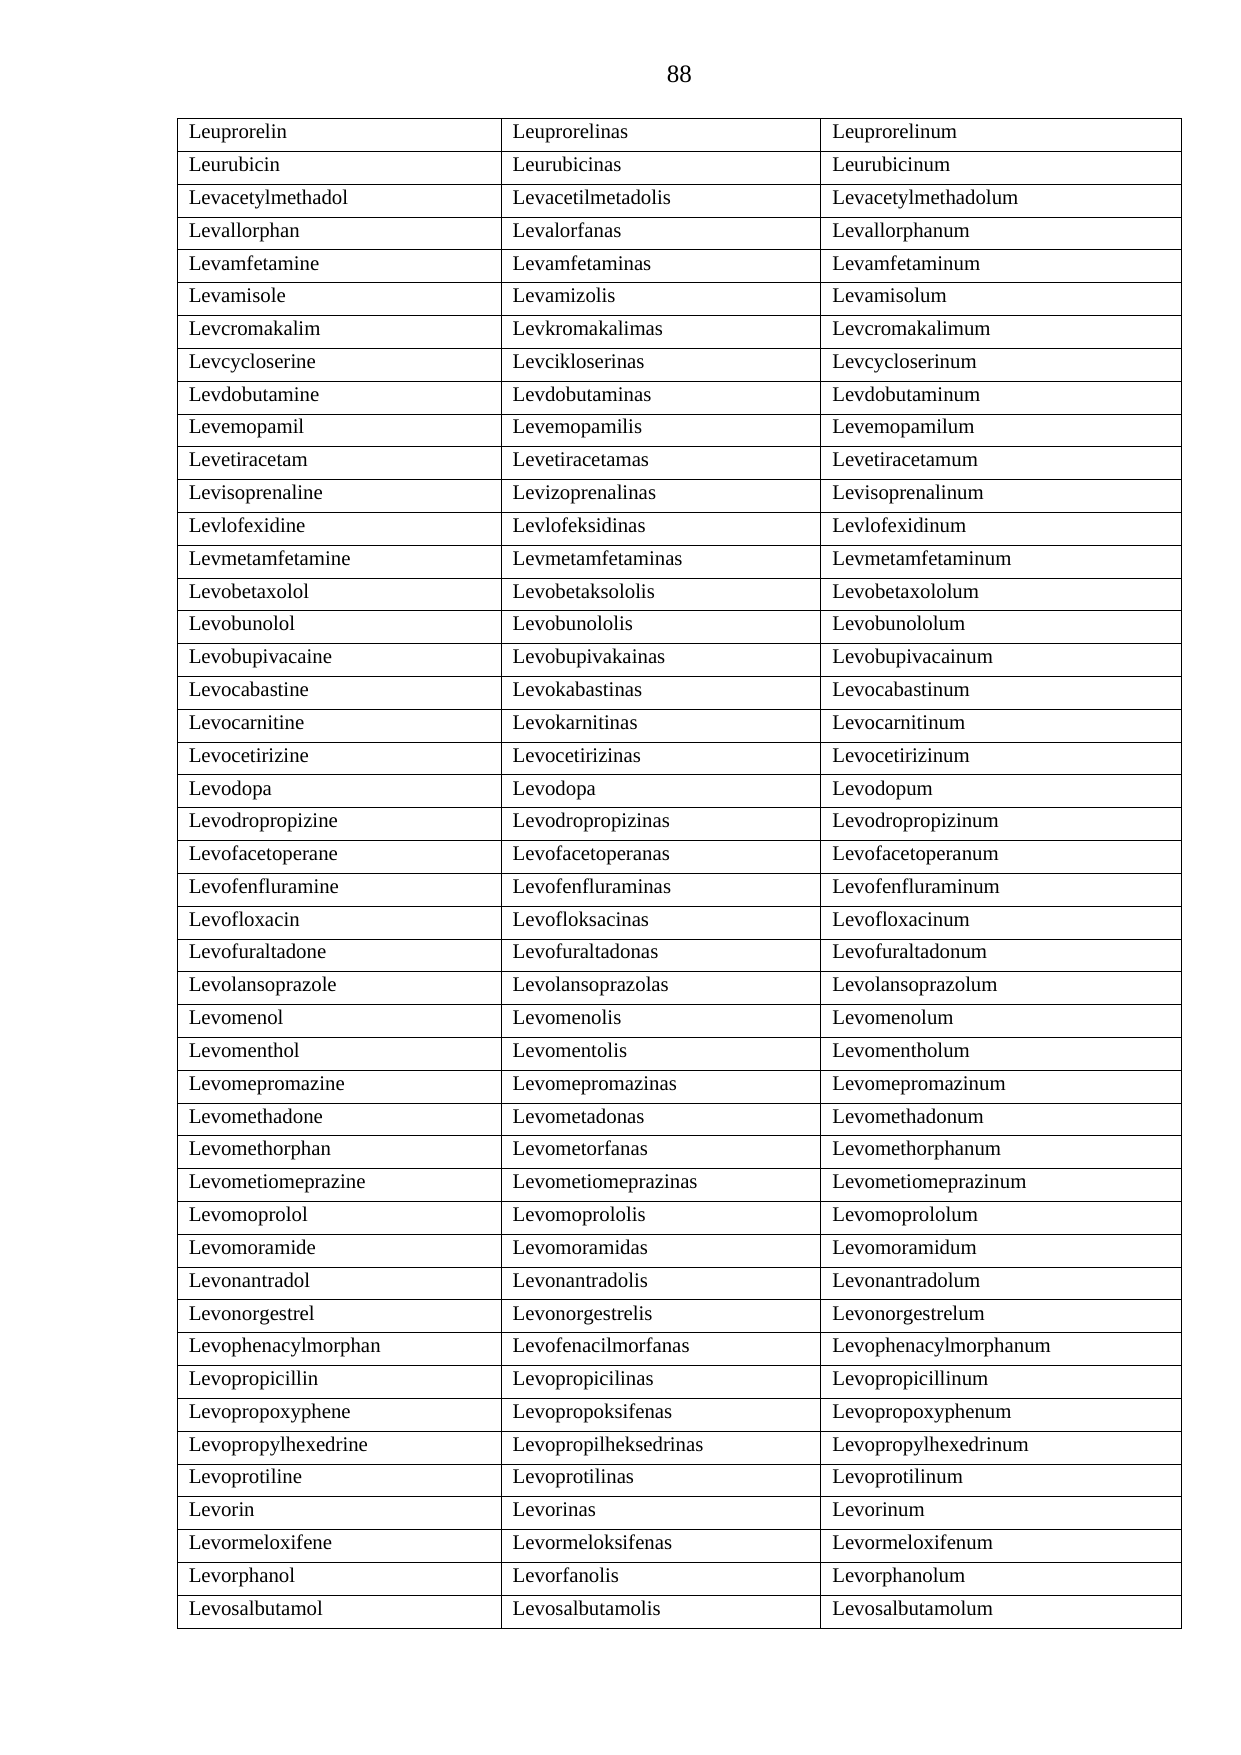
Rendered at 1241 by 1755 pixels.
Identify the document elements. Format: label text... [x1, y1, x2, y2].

table_cell Levonorgestrelis [502, 1300, 820, 1332]
table_cell Levomenol [178, 1005, 501, 1037]
table_cell Levdobutaminum [821, 382, 1181, 413]
table_cell Levomoprololis [502, 1202, 820, 1234]
table_cell Levomepromazinum [821, 1071, 1181, 1102]
table_cell Levokabastinas [502, 677, 820, 709]
table_cell Levolansoprazolas [502, 972, 820, 1004]
table_cell Levophenacylmorphanum [821, 1333, 1181, 1365]
table_cell Levcromakalim [178, 316, 501, 348]
table_cell Levizoprenalinas [502, 480, 820, 512]
table_cell Levobetaxololum [821, 579, 1181, 610]
table_cell Levomenthol [178, 1038, 501, 1070]
table_cell Levosalbutamolum [821, 1596, 1181, 1627]
table_cell Levisoprenalinum [821, 480, 1181, 512]
table_cell Levocabastinum [821, 677, 1181, 709]
table_cell Levallorphan [178, 218, 501, 249]
table_cell Levoprotilinas [502, 1465, 820, 1496]
table_cell Levlofexidinum [821, 513, 1181, 545]
table_cell Levomentolis [502, 1038, 820, 1070]
table_cell Levomoramidas [502, 1235, 820, 1267]
table_cell Levemopamilis [502, 415, 820, 446]
table_cell Levosalbutamol [178, 1596, 501, 1627]
table_cell Levobunololum [821, 611, 1181, 643]
table_cell Levacetilmetadolis [502, 185, 820, 217]
table_cell Levobupivacaine [178, 644, 501, 676]
table_cell Levomoramide [178, 1235, 501, 1267]
table_cell Levomoprolol [178, 1202, 501, 1234]
table_cell Levcromakalimum [821, 316, 1181, 348]
table_cell Levacetylmethadol [178, 185, 501, 217]
table_cell Levomoramidum [821, 1235, 1181, 1267]
table_cell Levisoprenaline [178, 480, 501, 512]
table_cell Levocetirizine [178, 743, 501, 774]
table_cell Levobetaxolol [178, 579, 501, 610]
table_cell Levacetylmethadolum [821, 185, 1181, 217]
table_cell Levmetamfetamine [178, 546, 501, 577]
table_cell Levobetaksololis [502, 579, 820, 610]
table_cell Levocetirizinas [502, 743, 820, 774]
table_cell Levocarnitinum [821, 710, 1181, 742]
table_cell Levofuraltadonas [502, 940, 820, 971]
table_cell Levofloxacinum [821, 907, 1181, 938]
table_cell Levormeloksifenas [502, 1530, 820, 1562]
table_cell Levopropicilinas [502, 1366, 820, 1398]
table_cell Levopropoxyphenum [821, 1399, 1181, 1431]
table_cell Levophenacylmorphan [178, 1333, 501, 1365]
table_cell Levorphanolum [821, 1563, 1181, 1595]
table_cell Levofacetoperanas [502, 841, 820, 873]
table_cell Levolansoprazolum [821, 972, 1181, 1004]
table_cell Levonantradol [178, 1268, 501, 1299]
table_cell Levopropilheksedrinas [502, 1432, 820, 1463]
table_cell Levobupivakainas [502, 644, 820, 676]
table_cell Levomethorphanum [821, 1136, 1181, 1168]
table_cell Levormeloxifenum [821, 1530, 1181, 1562]
table_cell Levodropropizinas [502, 808, 820, 840]
table_cell Levocabastine [178, 677, 501, 709]
table_cell Levocarnitine [178, 710, 501, 742]
table_cell Levodropropizinum [821, 808, 1181, 840]
table_cell Levdobutaminas [502, 382, 820, 413]
table_cell Levopropylhexedrinum [821, 1432, 1181, 1463]
table_cell Levomethorphan [178, 1136, 501, 1168]
table_cell Levlofexidine [178, 513, 501, 545]
table_cell Levonorgestrel [178, 1300, 501, 1332]
table_cell Levopropicillinum [821, 1366, 1181, 1398]
table_cell Levorinas [502, 1497, 820, 1529]
table_cell Levofacetoperanum [821, 841, 1181, 873]
table_cell Levofacetoperane [178, 841, 501, 873]
table_cell Levcycloserine [178, 349, 501, 381]
table_cell Levalorfanas [502, 218, 820, 249]
table_cell Levobunolol [178, 611, 501, 643]
table_cell Levomenolis [502, 1005, 820, 1037]
table_cell Levorin [178, 1497, 501, 1529]
table_cell Levofenfluramine [178, 874, 501, 906]
table_cell Leuprorelinas [502, 119, 820, 151]
table_cell Levobunololis [502, 611, 820, 643]
table_cell Levcycloserinum [821, 349, 1181, 381]
table_cell Levofloksacinas [502, 907, 820, 938]
table_cell Levamfetamine [178, 250, 501, 282]
table_cell Levamizolis [502, 283, 820, 315]
table_cell Levopropicillin [178, 1366, 501, 1398]
table_cell Levamfetaminas [502, 250, 820, 282]
table_cell Levdobutamine [178, 382, 501, 413]
table_cell Levonantradolis [502, 1268, 820, 1299]
table_cell Levofenfluraminas [502, 874, 820, 906]
table_cell Leurubicin [178, 152, 501, 184]
table_cell Levetiracetam [178, 447, 501, 479]
table_cell Levometiomeprazine [178, 1169, 501, 1201]
table_cell Levoprotilinum [821, 1465, 1181, 1496]
table_cell Levometorfanas [502, 1136, 820, 1168]
table_cell Levamfetaminum [821, 250, 1181, 282]
table_cell Levolansoprazole [178, 972, 501, 1004]
table_cell Levofuraltadonum [821, 940, 1181, 971]
table_cell Levonantradolum [821, 1268, 1181, 1299]
table_cell Levodopum [821, 775, 1181, 807]
table_cell Levofenacilmorfanas [502, 1333, 820, 1365]
table_cell Levometiomeprazinas [502, 1169, 820, 1201]
table_cell Levamisole [178, 283, 501, 315]
table_cell Levomentholum [821, 1038, 1181, 1070]
table_cell Levmetamfetaminas [502, 546, 820, 577]
table_cell Levobupivacainum [821, 644, 1181, 676]
table_cell Levetiracetamum [821, 447, 1181, 479]
table_cell Levonorgestrelum [821, 1300, 1181, 1332]
table_cell Levopropylhexedrine [178, 1432, 501, 1463]
table_cell Levofloxacin [178, 907, 501, 938]
table_cell Leurubicinum [821, 152, 1181, 184]
table_cell Levomethadone [178, 1104, 501, 1135]
table_cell Leuprorelin [178, 119, 501, 151]
table_cell Levodropropizine [178, 808, 501, 840]
table_cell Levamisolum [821, 283, 1181, 315]
table_cell Levcikloserinas [502, 349, 820, 381]
table_cell Levomenolum [821, 1005, 1181, 1037]
table_cell Levometadonas [502, 1104, 820, 1135]
table_cell Leurubicinas [502, 152, 820, 184]
table_cell Leuprorelinum [821, 119, 1181, 151]
table_cell Levlofeksidinas [502, 513, 820, 545]
table_cell Levodopa [502, 775, 820, 807]
table_cell Levosalbutamolis [502, 1596, 820, 1627]
table_cell Levocetirizinum [821, 743, 1181, 774]
table_cell Levodopa [178, 775, 501, 807]
table_cell Levomepromazine [178, 1071, 501, 1102]
table_cell Levemopamilum [821, 415, 1181, 446]
table_cell Levopropoksifenas [502, 1399, 820, 1431]
table_cell Levomethadonum [821, 1104, 1181, 1135]
table_cell Levorinum [821, 1497, 1181, 1529]
table_cell Levetiracetamas [502, 447, 820, 479]
table_cell Levallorphanum [821, 218, 1181, 249]
table_cell Levemopamil [178, 415, 501, 446]
table_cell Levomoprololum [821, 1202, 1181, 1234]
table_cell Levopropoxyphene [178, 1399, 501, 1431]
table_cell Levokarnitinas [502, 710, 820, 742]
table_cell Levorphanol [178, 1563, 501, 1595]
table_cell Levometiomeprazinum [821, 1169, 1181, 1201]
table_cell Levorfanolis [502, 1563, 820, 1595]
table_cell Levomepromazinas [502, 1071, 820, 1102]
table_cell Levofuraltadone [178, 940, 501, 971]
table_cell Levormeloxifene [178, 1530, 501, 1562]
table_cell Levmetamfetaminum [821, 546, 1181, 577]
table_cell Levoprotiline [178, 1465, 501, 1496]
table_cell Levofenfluraminum [821, 874, 1181, 906]
table_cell Levkromakalimas [502, 316, 820, 348]
